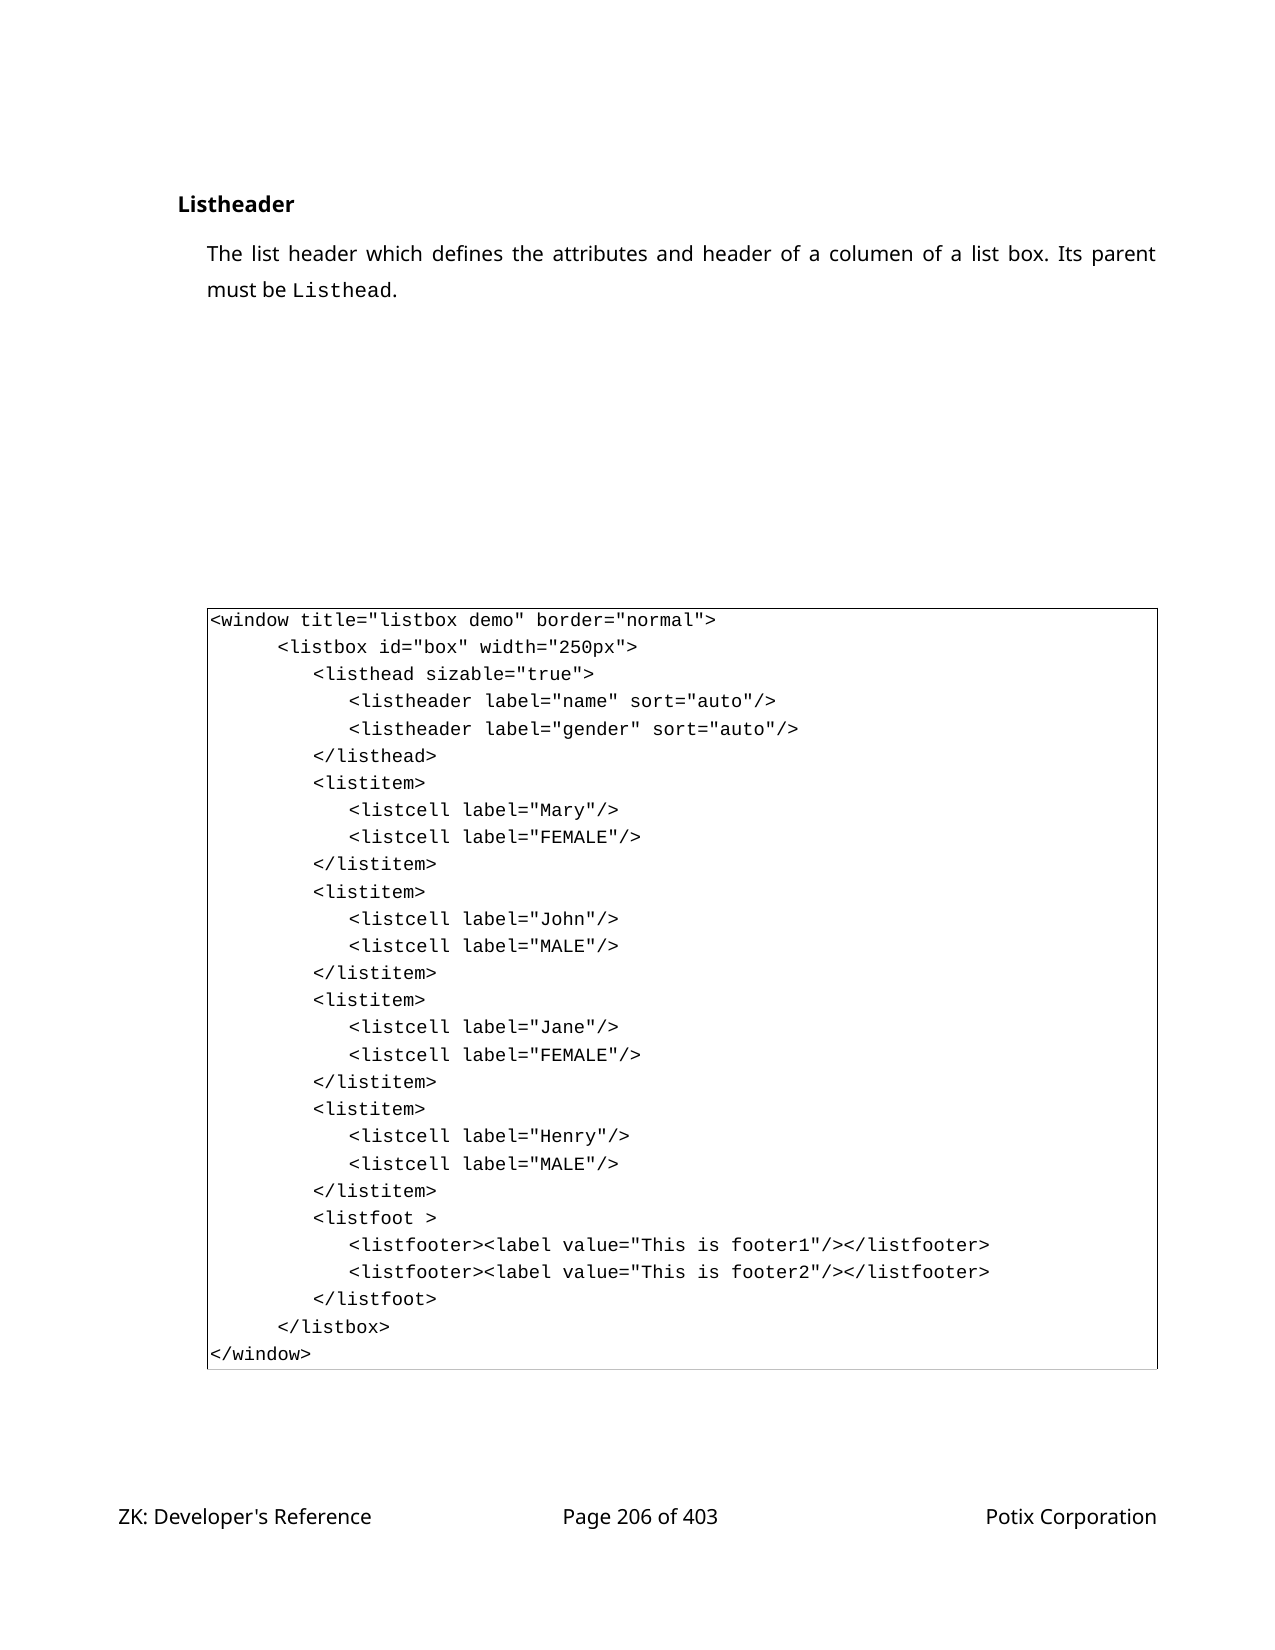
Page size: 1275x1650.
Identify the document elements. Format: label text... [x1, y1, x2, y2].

subtitle Listheader [177, 189, 1157, 219]
text <listitem> [208, 1097, 1157, 1121]
text <listitem> [208, 771, 1157, 795]
text <listheader label="gender" sort="auto"/> [208, 716, 1157, 741]
text <listitem> [208, 879, 1157, 904]
text <listcell label="FEMALE"/> [208, 825, 1157, 849]
text The list header which defines the attributes and header of a columen of a list box. Its parent must be Listhead. [207, 239, 1157, 303]
text <listcell label="John"/> [208, 907, 1157, 931]
text </listitem> [208, 1178, 1157, 1203]
text </listbox> [208, 1314, 1157, 1339]
text <listcell label="Henry"/> [208, 1124, 1157, 1148]
text </listhead> [208, 743, 1157, 768]
text <window title="listbox demo" border="normal"> [208, 609, 1157, 632]
text <listfoot > [208, 1206, 1157, 1230]
text <listitem> [208, 988, 1157, 1012]
text </listfoot> [208, 1287, 1157, 1312]
text <listcell label="Mary"/> [208, 798, 1157, 822]
text <listbox id="box" width="250px"> [208, 635, 1157, 659]
text <listfooter><label value="This is footer2"/></listfooter> [208, 1260, 1157, 1284]
text <listcell label="MALE"/> [208, 1151, 1157, 1176]
text </listitem> [208, 961, 1157, 985]
text <listheader label="name" sort="auto"/> [208, 689, 1157, 713]
text <listcell label="Jane"/> [208, 1015, 1157, 1040]
text <listcell label="FEMALE"/> [208, 1043, 1157, 1067]
text </listitem> [208, 1070, 1157, 1094]
text <listfooter><label value="This is footer1"/></listfooter> [208, 1233, 1157, 1257]
text <listhead sizable="true"> [208, 662, 1157, 686]
text </window> [208, 1342, 1157, 1369]
text </listitem> [208, 852, 1157, 877]
text <listcell label="MALE"/> [208, 934, 1157, 958]
